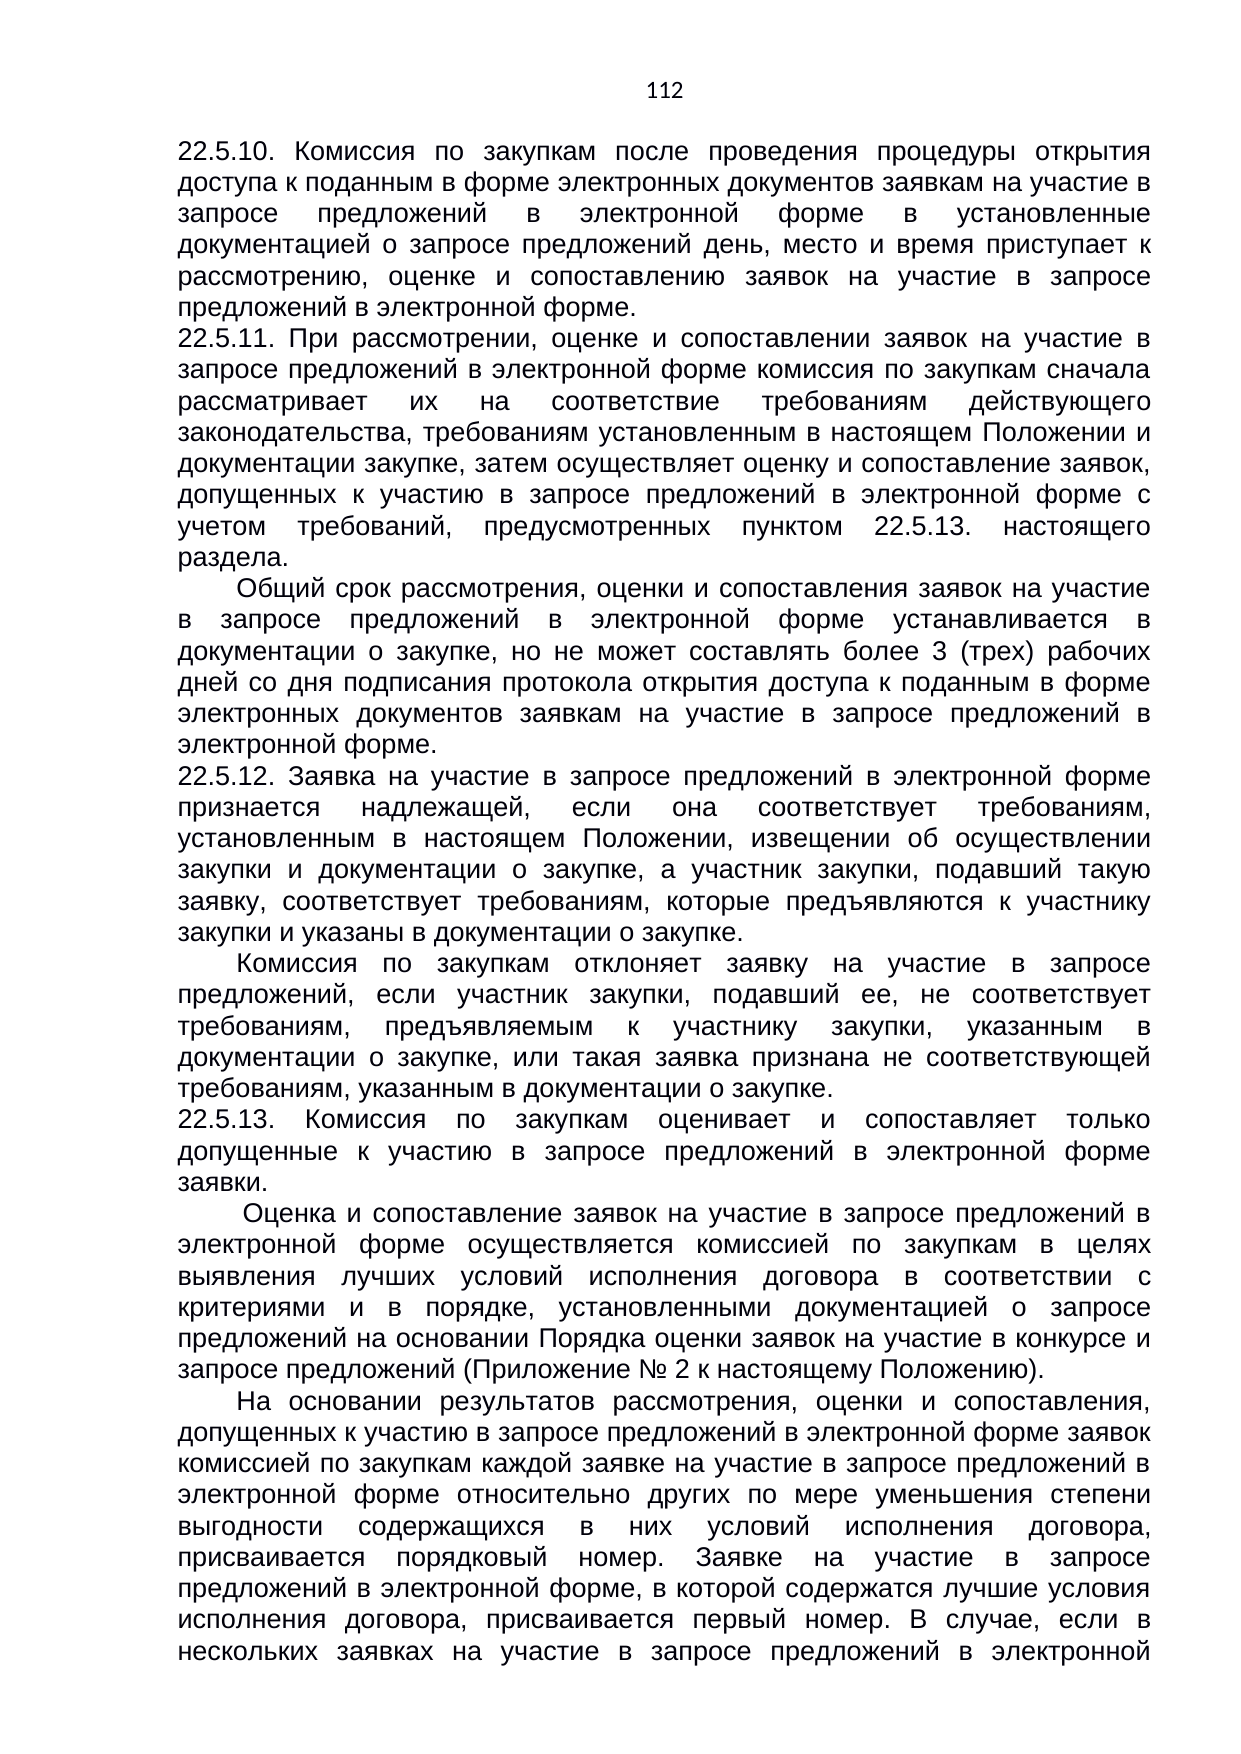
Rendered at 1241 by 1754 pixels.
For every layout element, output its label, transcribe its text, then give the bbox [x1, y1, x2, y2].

text 22.5.13. Комиссия по закупкам оценивает и сопоставляет только допущенные к участию в запросе предложений в электронной форме заявки. [177, 1103, 1152, 1197]
text Оценка и сопоставление заявок на участие в запросе предложений в электронной форме осуществляется комиссией по закупкам в целях выявления лучших условий исполнения договора в соответствии с критериями и в порядке, установленными документацией о запросе предложений на основании Порядка оценки заявок на участие в конкурсе и запросе предложений (Приложение № 2 к настоящему Положению). [177, 1197, 1152, 1385]
text 22.5.10. Комиссия по закупкам после проведения процедуры открытия доступа к поданным в форме электронных документов заявкам на участие в запросе предложений в электронной форме в установленные документацией о запросе предложений день, место и время приступает к рассмотрению, оценке и сопоставлению заявок на участие в запросе предложений в электронной форме. [177, 135, 1152, 322]
text 22.5.11. При рассмотрении, оценке и сопоставлении заявок на участие в запросе предложений в электронной форме комиссия по закупкам сначала рассматривает их на соответствие требованиям действующего законодательства, требованиям установленным в настоящем Положении и документации закупке, затем осуществляет оценку и сопоставление заявок, допущенных к участию в запросе предложений в электронной форме с учетом требований, предусмотренных пунктом 22.5.13. настоящего раздела. [177, 322, 1152, 572]
text 22.5.12. Заявка на участие в запросе предложений в электронной форме признается надлежащей, если она соответствует требованиям, установленным в настоящем Положении, извещении об осуществлении закупки и документации о закупке, а участник закупки, подавший такую заявку, соответствует требованиям, которые предъявляются к участнику закупки и указаны в документации о закупке. [177, 760, 1152, 947]
text Общий срок рассмотрения, оценки и сопоставления заявок на участие в запросе предложений в электронной форме устанавливается в документации о закупке, но не может составлять более 3 (трех) рабочих дней со дня подписания протокола открытия доступа к поданным в форме электронных документов заявкам на участие в запросе предложений в электронной форме. [177, 572, 1152, 760]
text На основании результатов рассмотрения, оценки и сопоставления, допущенных к участию в запросе предложений в электронной форме заявок комиссией по закупкам каждой заявке на участие в запросе предложений в электронной форме относительно других по мере уменьшения степени выгодности содержащихся в них условий исполнения договора, присваивается порядковый номер. Заявке на участие в запросе предложений в электронной форме, в которой содержатся лучшие условия исполнения договора, присваивается первый номер. В случае, если в нескольких заявках на участие в запросе предложений в электронной [177, 1385, 1152, 1666]
text Комиссия по закупкам отклоняет заявку на участие в запросе предложений, если участник закупки, подавший ее, не соответствует требованиям, предъявляемым к участнику закупки, указанным в документации о закупке, или такая заявка признана не соответствующей требованиям, указанным в документации о закупке. [177, 947, 1152, 1103]
